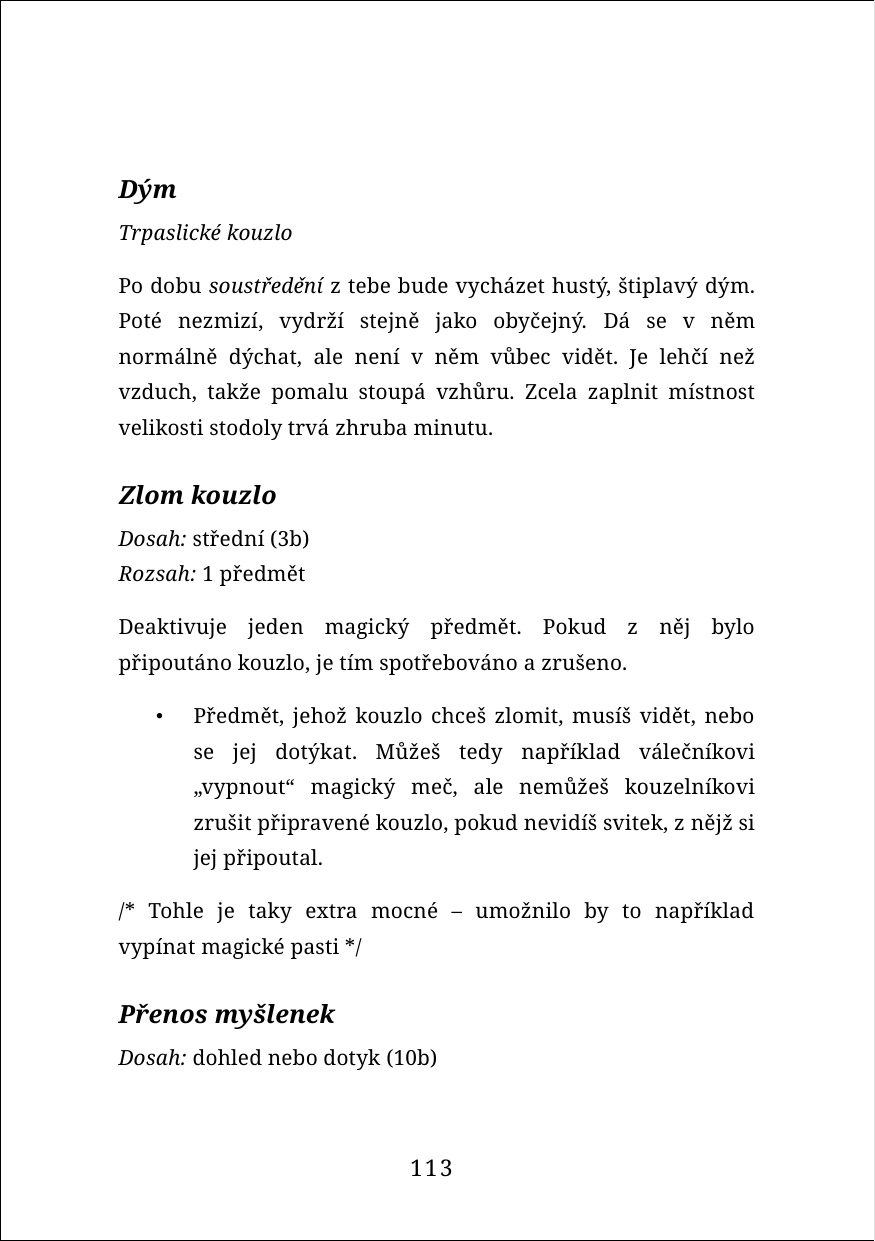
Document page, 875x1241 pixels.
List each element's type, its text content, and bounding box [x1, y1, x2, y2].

subtitle Přenos myšlenek [118, 997, 756, 1031]
text Deaktivuje jeden magický předmět. Pokud z něj bylo připoutáno kouzlo, je tím spotřebováno a zrušeno. [118, 612, 756, 676]
subtitle Zlom kouzlo [118, 478, 756, 512]
text Dosah: střední (3b) Rozsah: 1 předmět [118, 524, 756, 588]
text /* Tohle je taky extra mocné – umožnilo by to například vypínat magické pasti */ [118, 897, 756, 961]
text Po dobu soustředění z tebe bude vycházet hustý, štiplavý dým. Poté nezmizí, vydrží stejně jako obyčejný. Dá se v něm normálně dýchat, ale není v něm vůbec vidět. Je lehčí než vzduch, takže pomalu stoupá vzhůru. Zcela zaplnit místnost velikosti stodoly trvá zhruba minutu. [118, 271, 756, 441]
text Trpaslické kouzlo [118, 218, 756, 246]
list Předmět, jehož kouzlo chceš zlomit, musíš vidět, nebo se jej dotýkat. Můžeš tedy například válečníkovi „vypnout“ magický meč, ale nemůžeš kouzelníkovi zrušit připravené kouzlo, pokud nevidíš svitek, z nějž si jej připoutal. [156, 701, 756, 872]
subtitle Dým [118, 172, 756, 206]
text Dosah: dohled nebo dotyk (10b) [118, 1043, 756, 1071]
